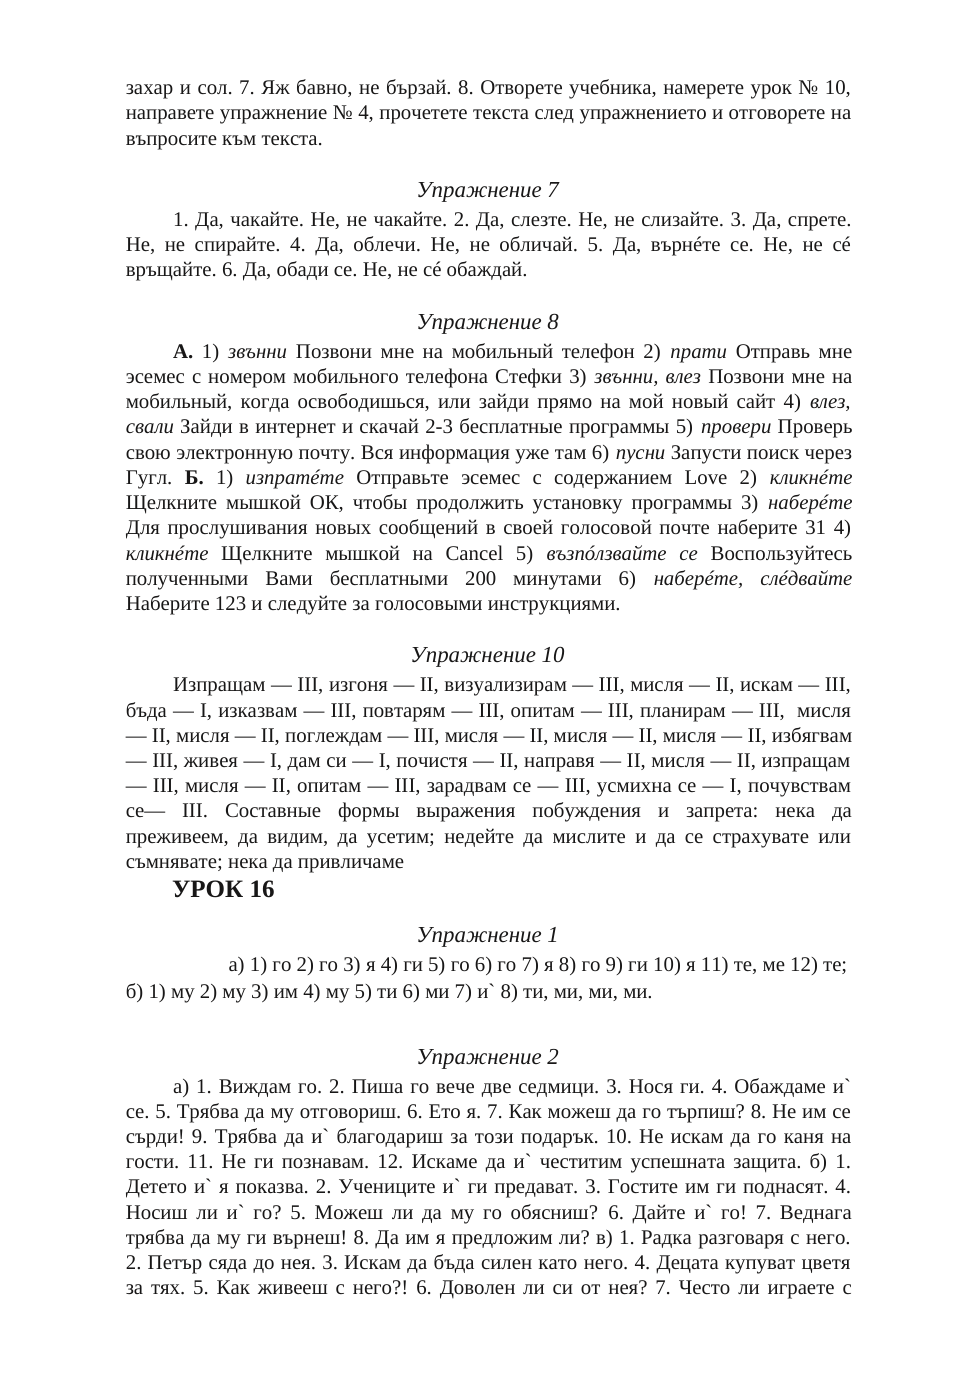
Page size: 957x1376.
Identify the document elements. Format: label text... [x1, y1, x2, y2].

text Упражнение 2 [147, 1043, 830, 1069]
text а) 1) го 2) го 3) я 4) ги 5) го 6) го 7) я 8) го 9) ги 10) я 11) те, ме 12) те; [125, 952, 852, 976]
text Изпращам — III, изгоня — II, визуализирам — III, мисля — II, искам — III, бъда — I, изказвам — III, повтарям — III, опитам — III, планирам — III, мисля — II, мисля — II, поглеждам — III, мисля — II, мисля — II, мисля — II, избягвам — III, живея — I, дам си — I, почистя — II, направя — II, мисля — II, изпращам — III, мисля — II, опитам — III, зарадвам се — III, усмихна се — I, почувствам се— III. Составные формы выражения побуждения и запрета: нека да преживеем, да видим, да усетим; недейте да мислите и да се страхувате или съмнявате; нека да привличаме [126, 672, 852, 873]
text 1. Да, чакайте. Не, не чакайте. 2. Да, слезте. Не, не слизайте. 3. Да, спрете. Не, не спирайте. 4. Да, облечи. Не, не обличай. 5. Да, върнéте се. Не, не сé връщайте. 6. Да, обади се. Не, не сé обаждай. [126, 207, 852, 281]
text б) 1) му 2) му 3) им 4) му 5) ти 6) ми 7) и` 8) ти, ми, ми, ми. [126, 979, 852, 1003]
subtitle УРОК 16 [172, 874, 857, 903]
text Упражнение 1 [147, 921, 830, 947]
text захар и сол. 7. Яж бавно, не бързай. 8. Отворете учебника, намерете урок № 10, направете упражнение № 4, прочетете текста след упражнението и отговорете на въпросите към текста. [126, 75, 852, 149]
text а) 1. Виждам го. 2. Пиша го вече две седмици. 3. Нося ги. 4. Обаждаме и` се. 5. Трябва да му отговориш. 6. Ето я. 7. Как можеш да го търпиш? 8. Не им се сърди! 9. Трябва да и` благодариш за този подарък. 10. Не искам да го каня на гости. 11. Не ги познавам. 12. Искаме да и` честитим успешната защита. б) 1. Детето и` я показва. 2. Учениците и` ги предават. 3. Гостите им ги поднасят. 4. Носиш ли и` го? 5. Можеш ли да му го обясниш? 6. Дайте и` го! 7. Веднага трябва да му ги върнеш! 8. Да им я предложим ли? в) 1. Радка разговаря с него. 2. Петър сяда до нея. 3. Искам да бъда силен като него. 4. Децата купуват цветя за тях. 5. Как живееш с него?! 6. Доволен ли си от нея? 7. Често ли играете с [126, 1074, 852, 1299]
text Упражнение 10 [147, 642, 830, 668]
text А. 1) звънни Позвони мне на мобильный телефон 2) прати Отправь мне эсемес с номером мобильного телефона Стефки 3) звънни, влез Позвони мне на мобильный, когда освободишься, или зайди прямо на мой новый сайт 4) влез, свали Зайди в интернет и скачай 2-3 бесплатные программы 5) провери Проверь свою электронную почту. Вся информация уже там 6) пусни Запусти поиск через Гугл. Б. 1) изпратéте Отправьте эсемес с содержанием Love 2) кликнéте Щелкните мышкой ОК, чтобы продолжить установку программы 3) наберéте Для прослушивания новых сообщений в своей голосовой почте наберите 31 4) кликнéте Щелкните мышкой на Cancel 5) възпóлзвайте се Воспользуйтесь полученными Вами бесплатными 200 минутами 6) наберéте, слéдвайте Наберите 123 и следуйте за голосовыми инструкциями. [126, 339, 852, 615]
text Упражнение 8 [147, 308, 830, 334]
text Упражнение 7 [147, 176, 830, 202]
